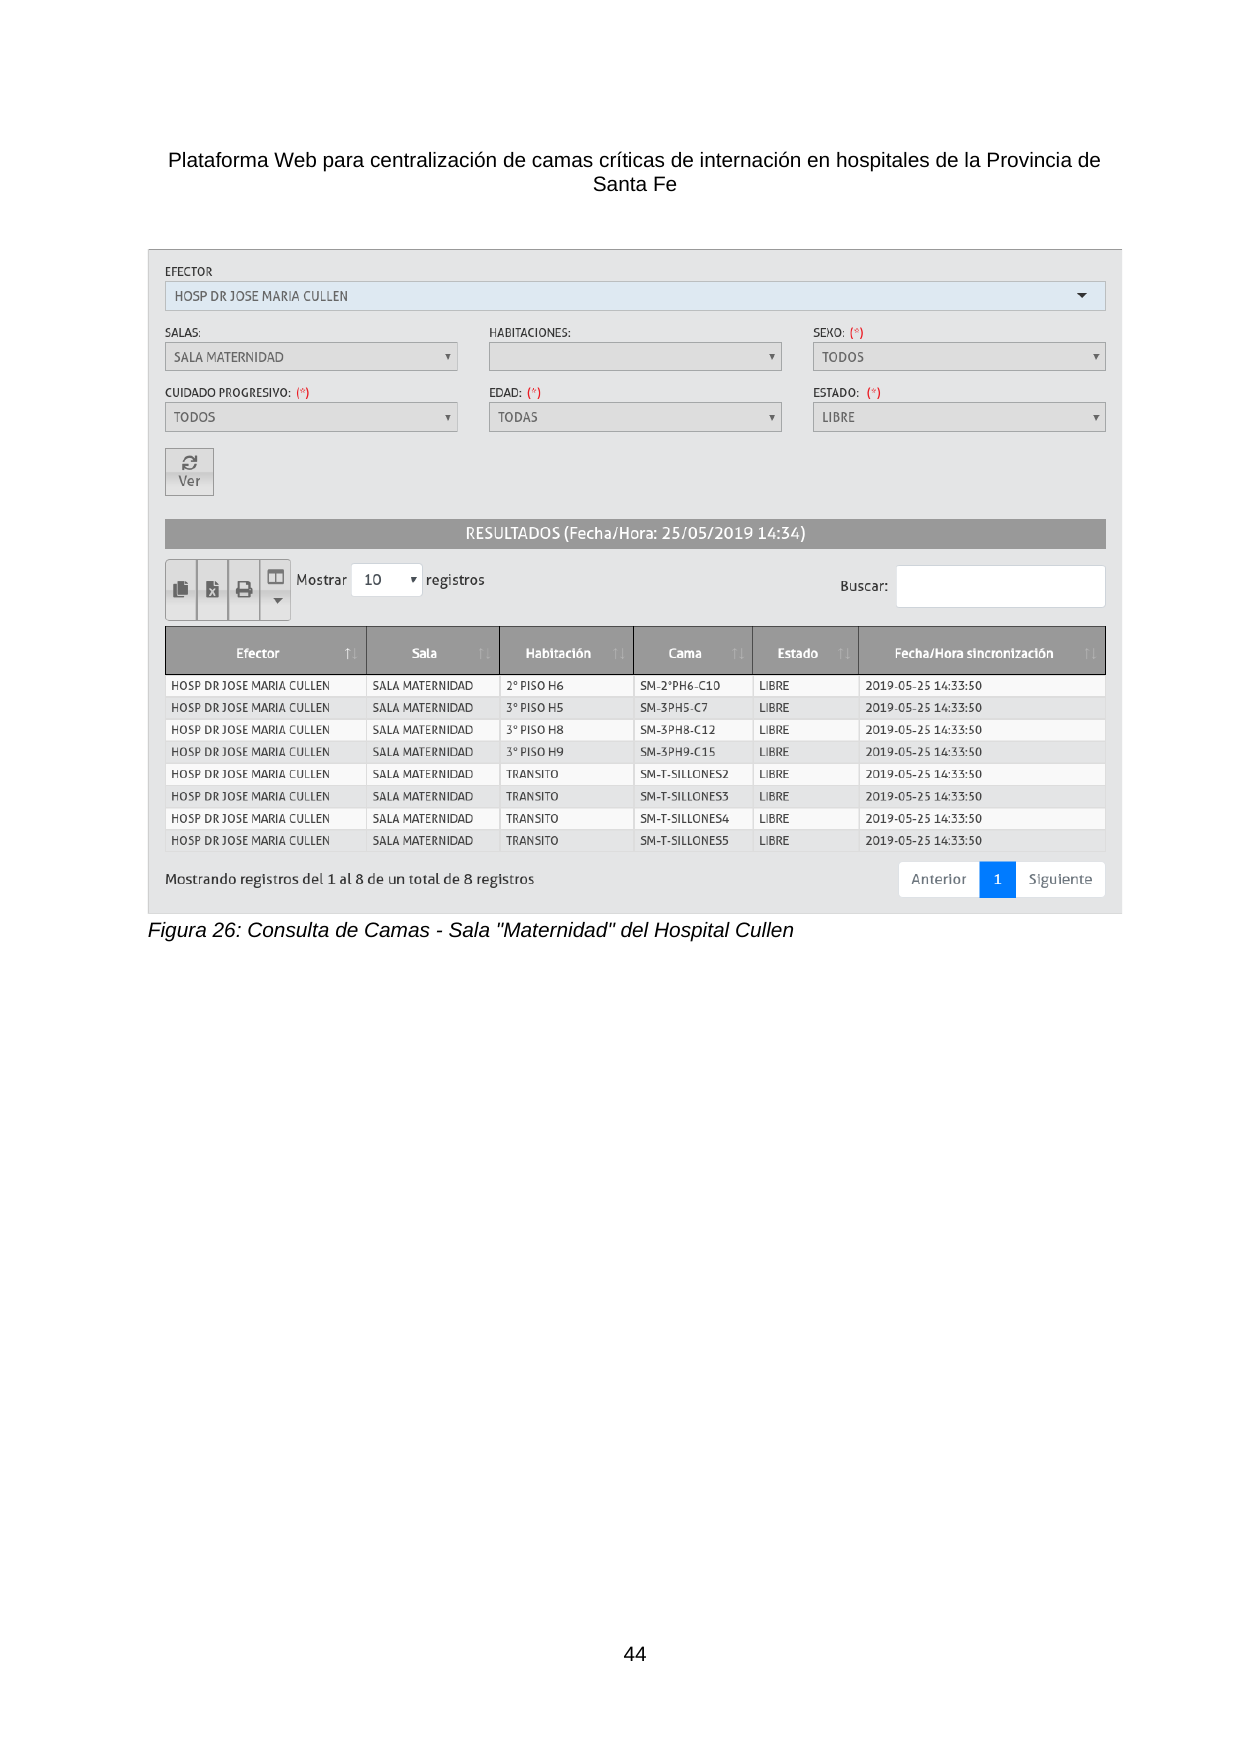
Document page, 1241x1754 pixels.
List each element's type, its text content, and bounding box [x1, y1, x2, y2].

text Figura 26: Consulta de Camas - Sala "Maternidad" del Hospital Cullen [148, 914, 1122, 942]
picture [147, 249, 1123, 914]
